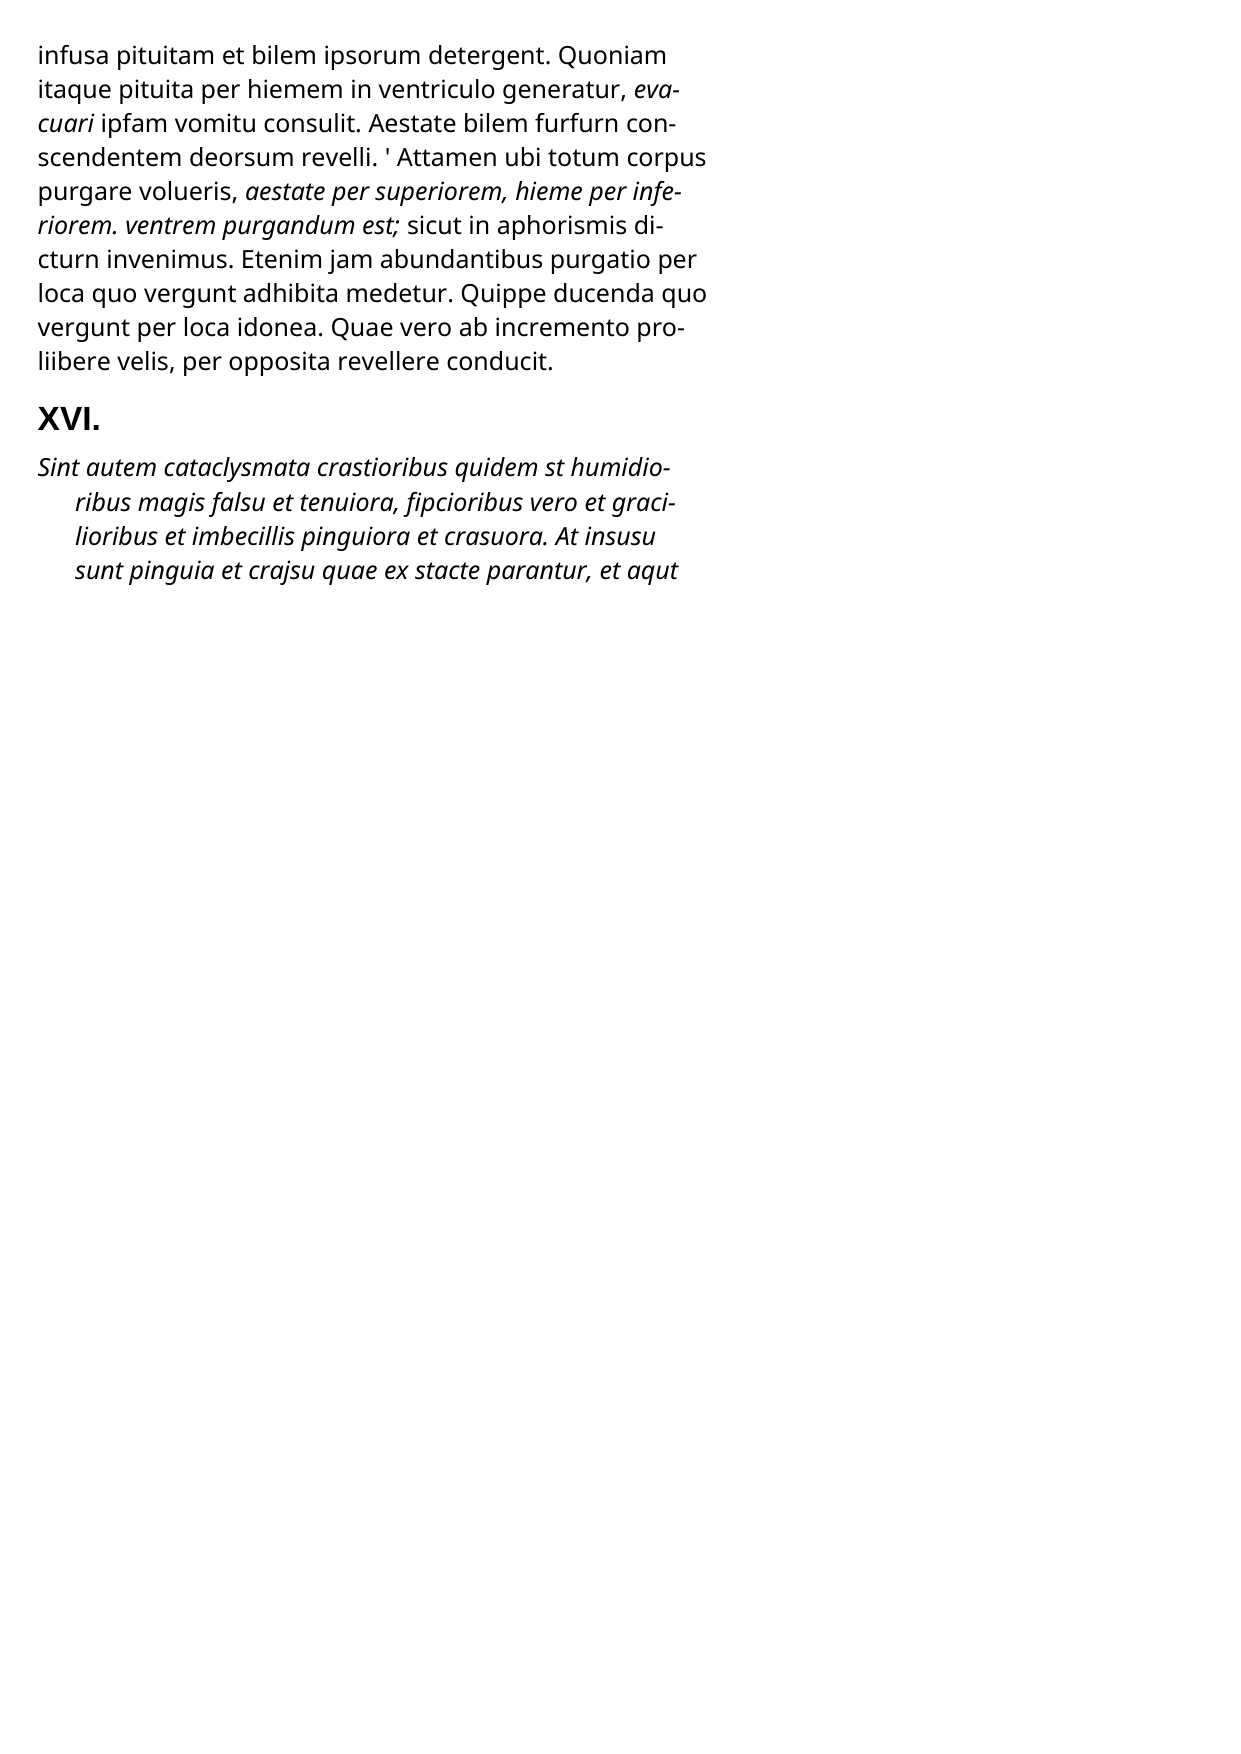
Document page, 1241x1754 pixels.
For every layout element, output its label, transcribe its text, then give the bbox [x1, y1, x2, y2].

text Sint autem cataclysmata crastioribus quidem st humidio- ribus magis falsu et tenuiora, fipcioribus vero et graci- lioribus et imbecillis pinguiora et crasuora. At insusu sunt pinguia et crajsu quae ex stacte parantur, et aqut [37, 450, 1203, 586]
text infusa pituitam et bilem ipsorum detergent. Quoniam itaque pituita per hiemem in ventriculo generatur, eva- cuari ipfam vomitu consulit. Aestate bilem furfurn con- scendentem deorsum revelli. ' Attamen ubi totum corpus purgare volueris, aestate per superiorem, hieme per infe- riorem. ventrem purgandum est; sicut in aphorismis di- cturn invenimus. Etenim jam abundantibus purgatio per loca quo vergunt adhibita medetur. Quippe ducenda quo vergunt per loca idonea. Quae vero ab incremento pro- liibere velis, per opposita revellere conducit. [37, 37, 1203, 378]
subtitle XVI. [37, 399, 1203, 438]
